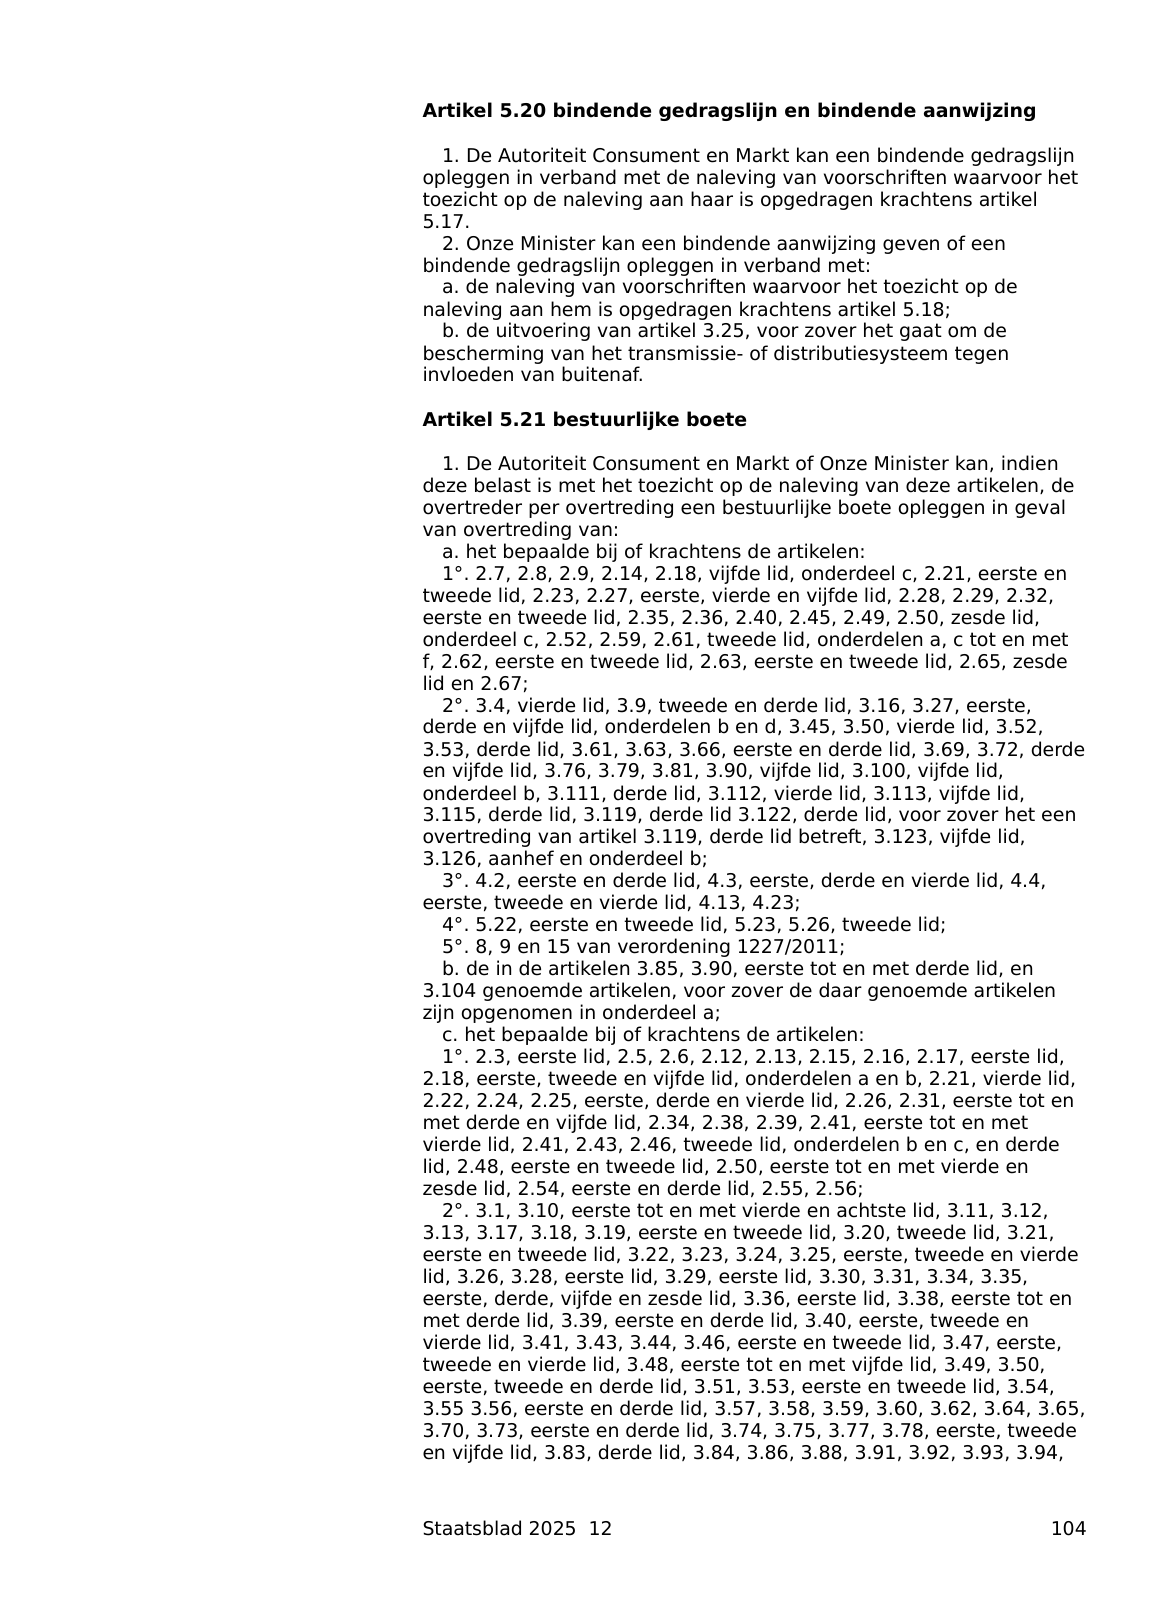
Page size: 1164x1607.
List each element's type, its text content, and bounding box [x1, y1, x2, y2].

text 2. Onze Minister kan een bindende aanwijzing geven of een bindende gedragslijn opleggen in verband met: [422, 232, 1087, 276]
text 1°. 2.3, eerste lid, 2.5, 2.6, 2.12, 2.13, 2.15, 2.16, 2.17, eerste lid, 2.18, eerste, tweede en vijfde lid, onderdelen a en b, 2.21, vierde lid, 2.22, 2.24, 2.25, eerste, derde en vierde lid, 2.26, 2.31, eerste tot en met derde en vijfde lid, 2.34, 2.38, 2.39, 2.41, eerste tot en met vierde lid, 2.41, 2.43, 2.46, tweede lid, onderdelen b en c, en derde lid, 2.48, eerste en tweede lid, 2.50, eerste tot en met vierde en zesde lid, 2.54, eerste en derde lid, 2.55, 2.56; [422, 1046, 1087, 1200]
text 4°. 5.22, eerste en tweede lid, 5.23, 5.26, tweede lid; [422, 914, 1087, 936]
text 5°. 8, 9 en 15 van verordening 1227/2011; [422, 936, 1087, 958]
text 1. De Autoriteit Consument en Markt kan een bindende gedragslijn opleggen in verband met de naleving van voorschriften waarvoor het toezicht op de naleving aan haar is opgedragen krachtens artikel 5.17. [422, 144, 1087, 232]
text 2°. 3.1, 3.10, eerste tot en met vierde en achtste lid, 3.11, 3.12, 3.13, 3.17, 3.18, 3.19, eerste en tweede lid, 3.20, tweede lid, 3.21, eerste en tweede lid, 3.22, 3.23, 3.24, 3.25, eerste, tweede en vierde lid, 3.26, 3.28, eerste lid, 3.29, eerste lid, 3.30, 3.31, 3.34, 3.35, eerste, derde, vijfde en zesde lid, 3.36, eerste lid, 3.38, eerste tot en met derde lid, 3.39, eerste en derde lid, 3.40, eerste, tweede en vierde lid, 3.41, 3.43, 3.44, 3.46, eerste en tweede lid, 3.47, eerste, tweede en vierde lid, 3.48, eerste tot en met vijfde lid, 3.49, 3.50, eerste, tweede en derde lid, 3.51, 3.53, eerste en tweede lid, 3.54, 3.55 3.56, eerste en derde lid, 3.57, 3.58, 3.59, 3.60, 3.62, 3.64, 3.65, 3.70, 3.73, eerste en derde lid, 3.74, 3.75, 3.77, 3.78, eerste, tweede en vijfde lid, 3.83, derde lid, 3.84, 3.86, 3.88, 3.91, 3.92, 3.93, 3.94, [422, 1200, 1087, 1464]
subtitle Artikel 5.21 bestuurlijke boete [422, 408, 1087, 431]
text 3°. 4.2, eerste en derde lid, 4.3, eerste, derde en vierde lid, 4.4, eerste, tweede en vierde lid, 4.13, 4.23; [422, 870, 1087, 914]
text b. de in de artikelen 3.85, 3.90, eerste tot en met derde lid, en 3.104 genoemde artikelen, voor zover de daar genoemde artikelen zijn opgenomen in onderdeel a; [422, 958, 1087, 1024]
text a. het bepaalde bij of krachtens de artikelen: [422, 541, 1087, 563]
text c. het bepaalde bij of krachtens de artikelen: [422, 1024, 1087, 1046]
subtitle Artikel 5.20 bindende gedragslijn en bindende aanwijzing [422, 100, 1087, 122]
text b. de uitvoering van artikel 3.25, voor zover het gaat om de bescherming van het transmissie- of distributiesysteem tegen invloeden van buitenaf. [422, 320, 1087, 386]
text a. de naleving van voorschriften waarvoor het toezicht op de naleving aan hem is opgedragen krachtens artikel 5.18; [422, 276, 1087, 320]
text 1. De Autoriteit Consument en Markt of Onze Minister kan, indien deze belast is met het toezicht op de naleving van deze artikelen, de overtreder per overtreding een bestuurlijke boete opleggen in geval van overtreding van: [422, 453, 1087, 541]
text 1°. 2.7, 2.8, 2.9, 2.14, 2.18, vijfde lid, onderdeel c, 2.21, eerste en tweede lid, 2.23, 2.27, eerste, vierde en vijfde lid, 2.28, 2.29, 2.32, eerste en tweede lid, 2.35, 2.36, 2.40, 2.45, 2.49, 2.50, zesde lid, onderdeel c, 2.52, 2.59, 2.61, tweede lid, onderdelen a, c tot en met f, 2.62, eerste en tweede lid, 2.63, eerste en tweede lid, 2.65, zesde lid en 2.67; [422, 563, 1087, 694]
text 2°. 3.4, vierde lid, 3.9, tweede en derde lid, 3.16, 3.27, eerste, derde en vijfde lid, onderdelen b en d, 3.45, 3.50, vierde lid, 3.52, 3.53, derde lid, 3.61, 3.63, 3.66, eerste en derde lid, 3.69, 3.72, derde en vijfde lid, 3.76, 3.79, 3.81, 3.90, vijfde lid, 3.100, vijfde lid, onderdeel b, 3.111, derde lid, 3.112, vierde lid, 3.113, vijfde lid, 3.115, derde lid, 3.119, derde lid 3.122, derde lid, voor zover het een overtreding van artikel 3.119, derde lid betreft, 3.123, vijfde lid, 3.126, aanhef en onderdeel b; [422, 694, 1087, 870]
